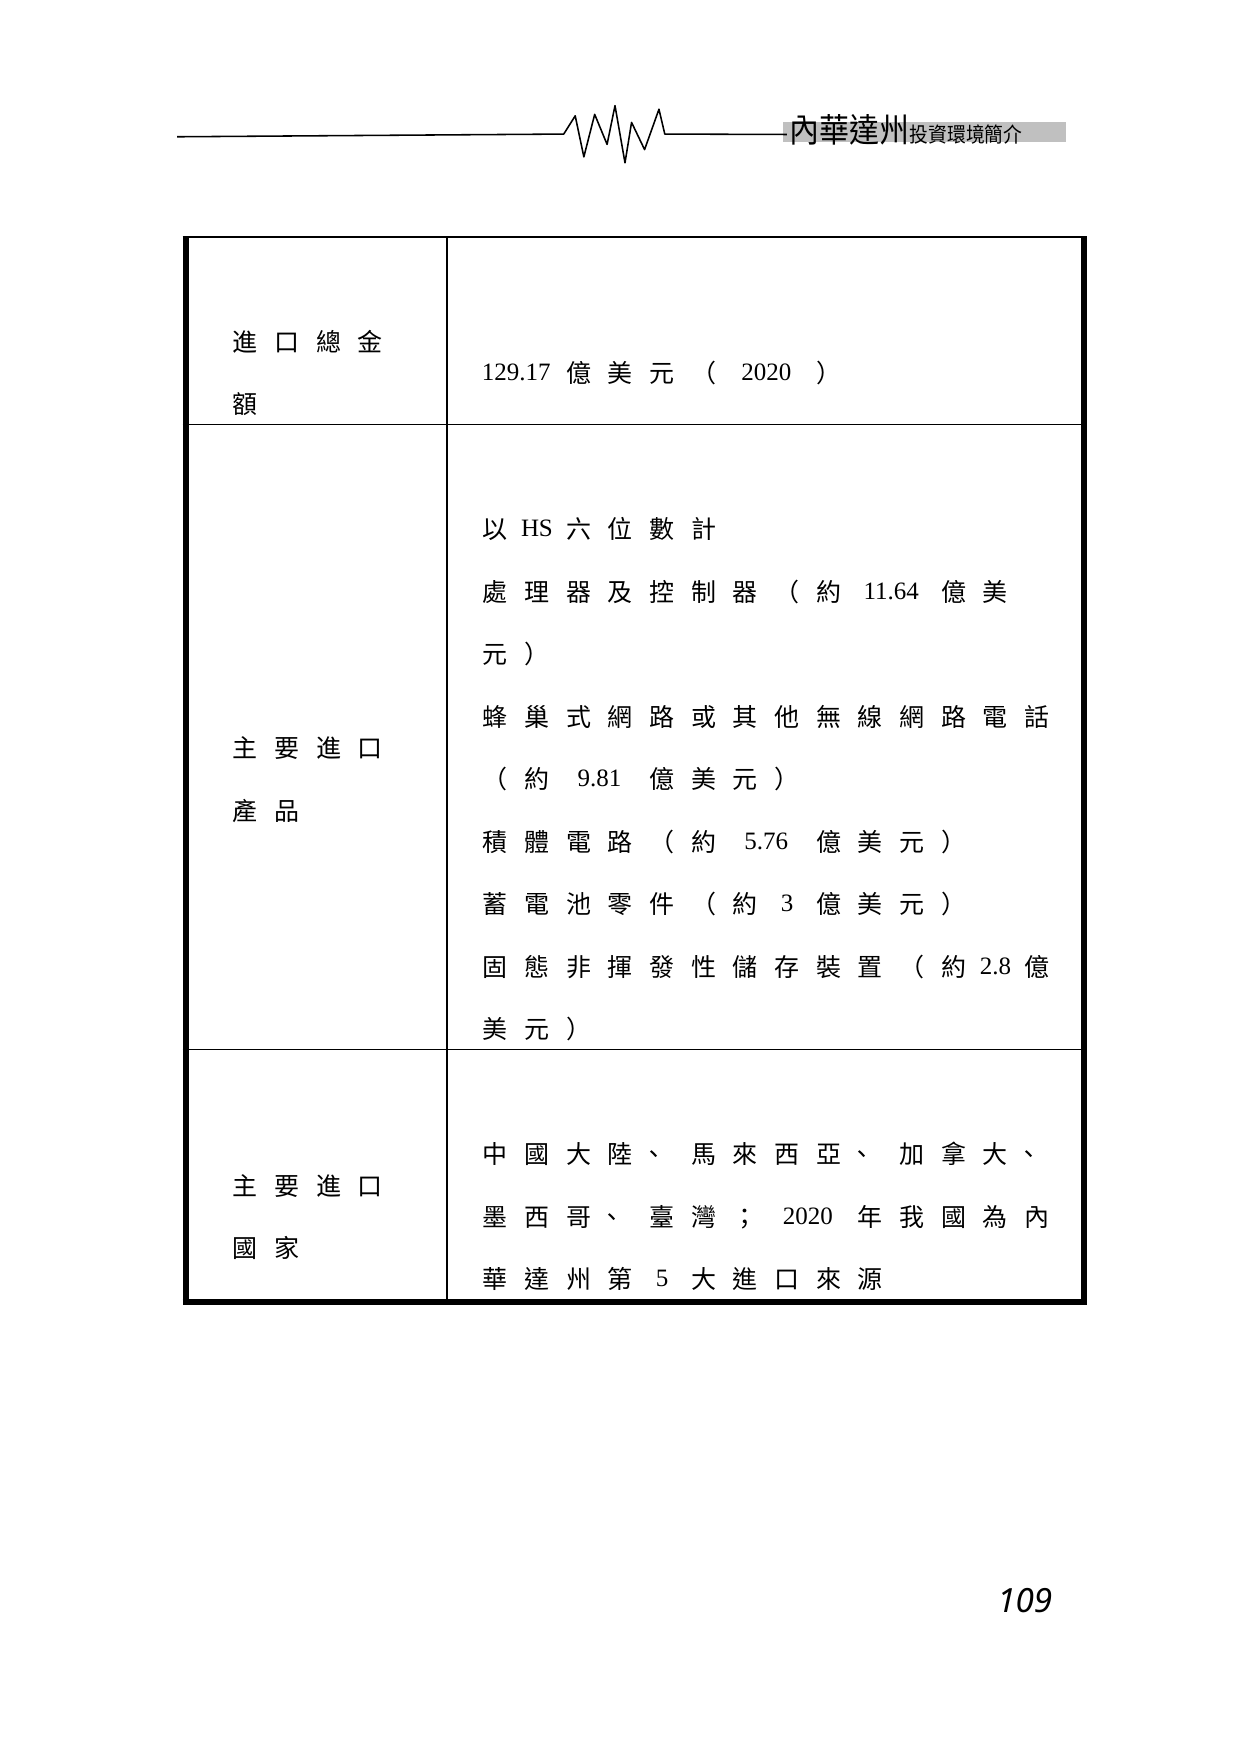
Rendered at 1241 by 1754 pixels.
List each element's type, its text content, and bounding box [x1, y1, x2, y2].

table_cell 以HS六位數計 處理器及控制器（約11.64億美元） 蜂巢式網路或其他無線網路電話（約9.81億美元） 積體電路（約5.76億美元） 蓄電池零件（約3億美元） 固態非揮發性儲存裝置（約2.8億美元） [448, 425, 1081, 1049]
table_cell 中國大陸、馬來西亞、加拿大、墨西哥、臺灣；2020年我國為內華達州第5大進口來源 [448, 1050, 1081, 1299]
table_cell 主要進口產品 [189, 425, 446, 1049]
table_cell 129.17億美元（2020） [448, 238, 1081, 424]
table_cell 主要進口國家 [189, 1050, 446, 1299]
table_cell 進口總金額 [189, 238, 446, 424]
